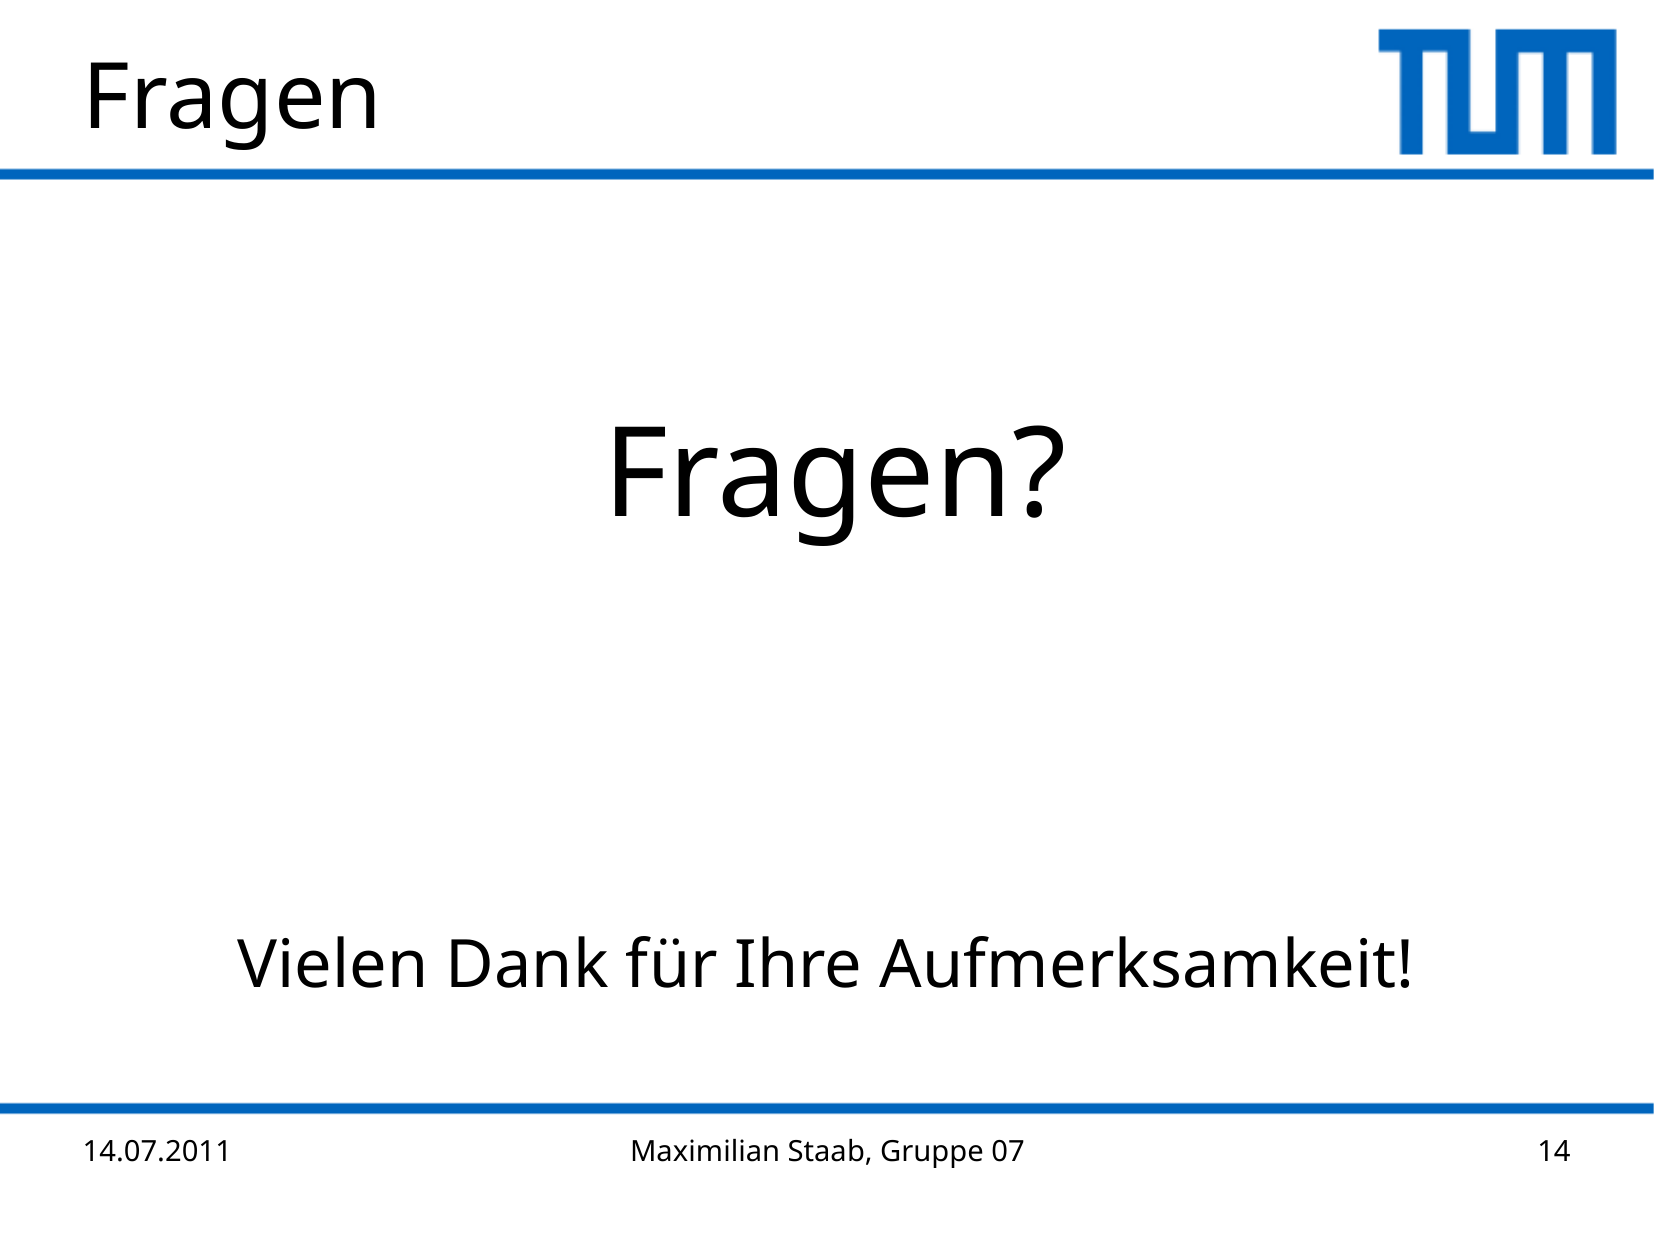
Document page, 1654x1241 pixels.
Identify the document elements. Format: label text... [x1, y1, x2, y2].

subtitle Fragen? Vielen Dank für Ihre Aufmerksamkeit! [82, 206, 1571, 1093]
title Fragen [82, 41, 1359, 145]
picture [0, 0, 1654, 1241]
